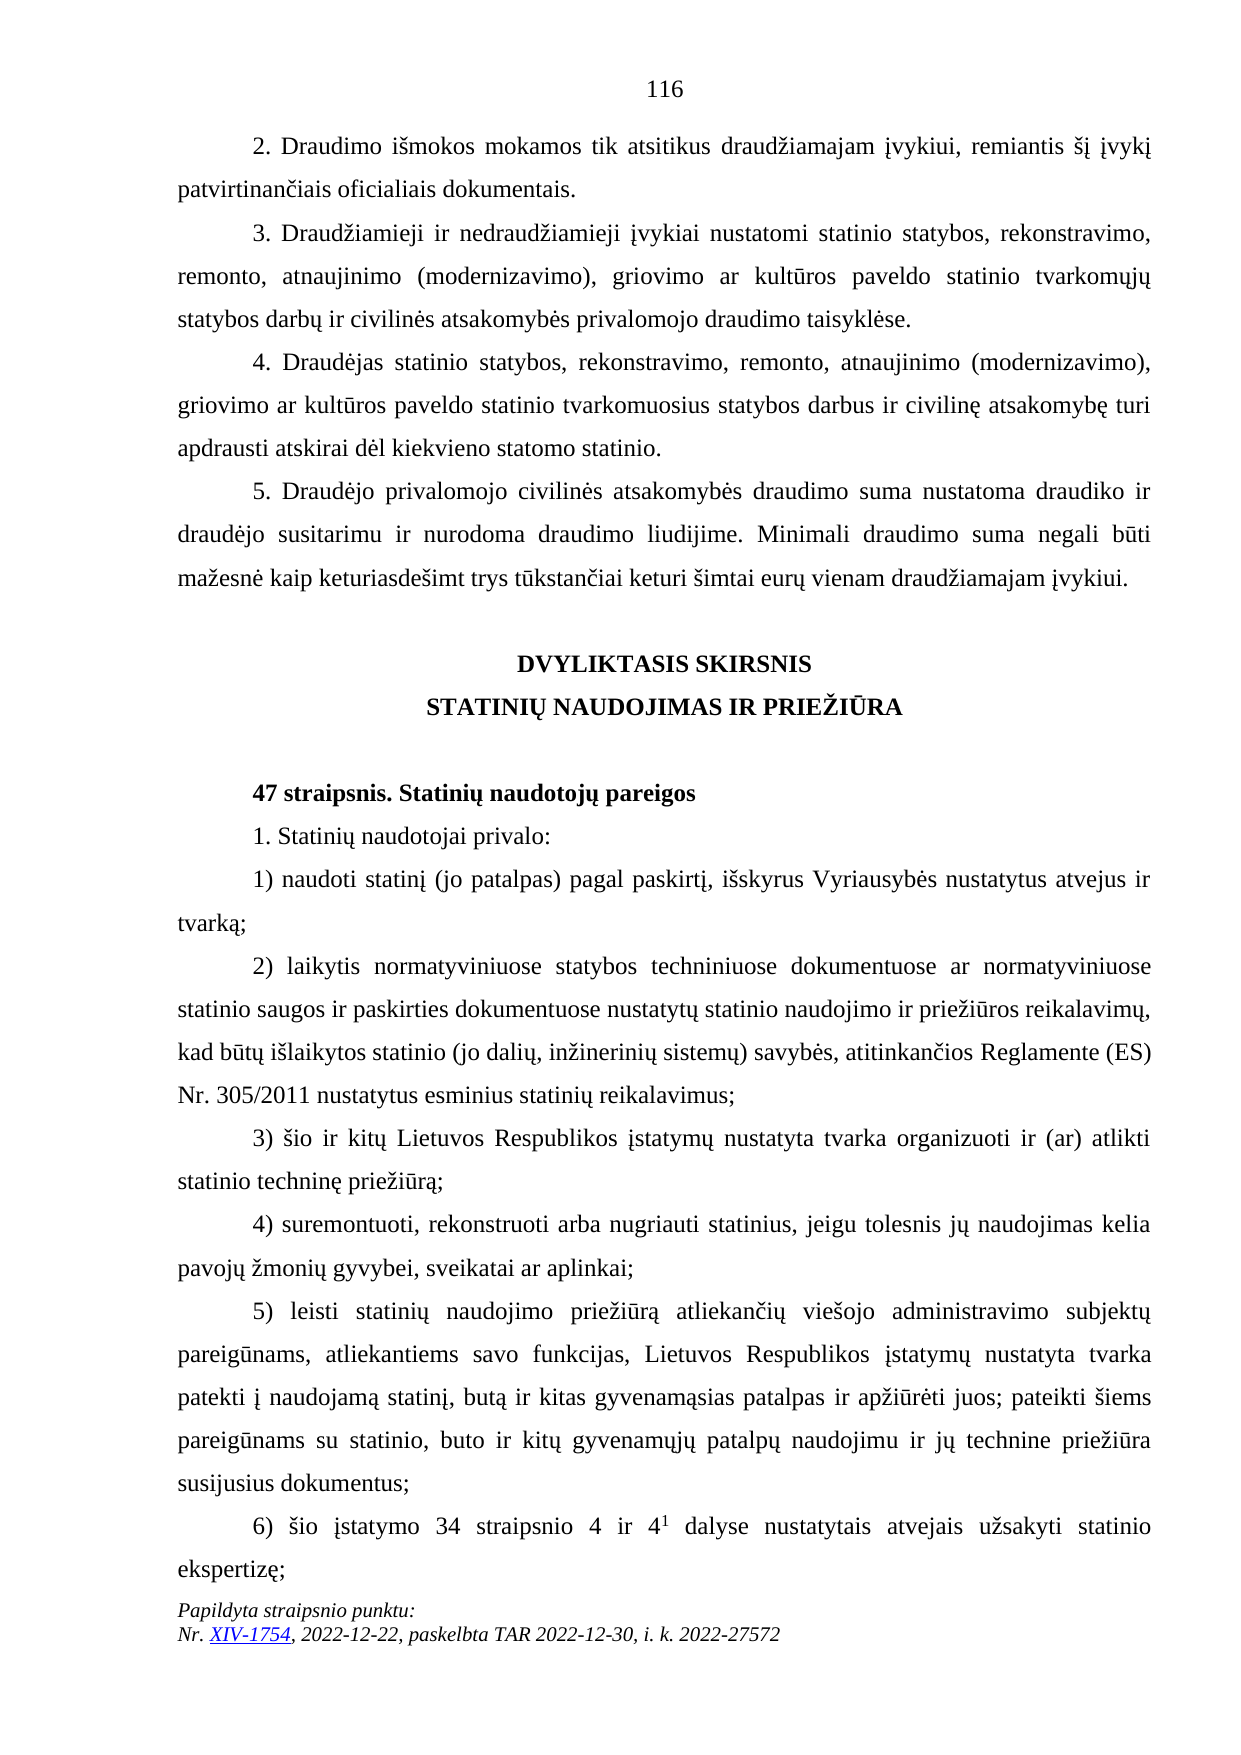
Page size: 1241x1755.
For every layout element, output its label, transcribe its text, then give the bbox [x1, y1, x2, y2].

text 2. Draudimo išmokos mokamos tik atsitikus draudžiamajam įvykiui, remiantis šį įvykį patvirtinančiais oficialiais dokumentais. [177, 131, 1152, 203]
text 3) šio ir kitų Lietuvos Respublikos įstatymų nustatyta tvarka organizuoti ir (ar) atlikti statinio techninę priežiūrą; [177, 1123, 1152, 1195]
text 5) leisti statinių naudojimo priežiūrą atliekančių viešojo administravimo subjektų pareigūnams, atliekantiems savo funkcijas, Lietuvos Respublikos įstatymų nustatyta tvarka patekti į naudojamą statinį, butą ir kitas gyvenamąsias patalpas ir apžiūrėti juos; pateikti šiems pareigūnams su statinio, buto ir kitų gyvenamųjų patalpų naudojimu ir jų technine priežiūra susijusius dokumentus; [177, 1296, 1152, 1497]
text Papildyta straipsnio punktu: [177, 1598, 1152, 1622]
text DVYLIKTASIS SKIRSNIS [177, 649, 1152, 678]
text 5. Draudėjo privalomojo civilinės atsakomybės draudimo suma nustatoma draudiko ir draudėjo susitarimu ir nurodoma draudimo liudijime. Minimali draudimo suma negali būti mažesnė kaip keturiasdešimt trys tūkstančiai keturi šimtai eurų vienam draudžiamajam įvykiui. [177, 476, 1152, 591]
text Nr. XIV-1754, 2022-12-22, paskelbta TAR 2022-12-30, i. k. 2022-27572 [177, 1622, 1152, 1646]
text 4. Draudėjas statinio statybos, rekonstravimo, remonto, atnaujinimo (modernizavimo), griovimo ar kultūros paveldo statinio tvarkomuosius statybos darbus ir civilinę atsakomybę turi apdrausti atskirai dėl kiekvieno statomo statinio. [177, 347, 1152, 462]
text 47 straipsnis. Statinių naudotojų pareigos [177, 778, 1152, 807]
text 6) šio įstatymo 34 straipsnio 4 ir 41 dalyse nustatytais atvejais užsakyti statinio ekspertizę; [177, 1511, 1152, 1583]
text 3. Draudžiamieji ir nedraudžiamieji įvykiai nustatomi statinio statybos, rekonstravimo, remonto, atnaujinimo (modernizavimo), griovimo ar kultūros paveldo statinio tvarkomųjų statybos darbų ir civilinės atsakomybės privalomojo draudimo taisyklėse. [177, 218, 1152, 333]
text 4) suremontuoti, rekonstruoti arba nugriauti statinius, jeigu tolesnis jų naudojimas kelia pavojų žmonių gyvybei, sveikatai ar aplinkai; [177, 1209, 1152, 1281]
text STATINIŲ NAUDOJIMAS IR PRIEŽIŪRA [177, 692, 1152, 721]
text 1) naudoti statinį (jo patalpas) pagal paskirtį, išskyrus Vyriausybės nustatytus atvejus ir tvarką; [177, 864, 1152, 936]
text 1. Statinių naudotojai privalo: [177, 821, 1152, 850]
text 2) laikytis normatyviniuose statybos techniniuose dokumentuose ar normatyviniuose statinio saugos ir paskirties dokumentuose nustatytų statinio naudojimo ir priežiūros reikalavimų, kad būtų išlaikytos statinio (jo dalių, inžinerinių sistemų) savybės, atitinkančios Reglamente (ES) Nr. 305/2011 nustatytus esminius statinių reikalavimus; [177, 951, 1152, 1109]
